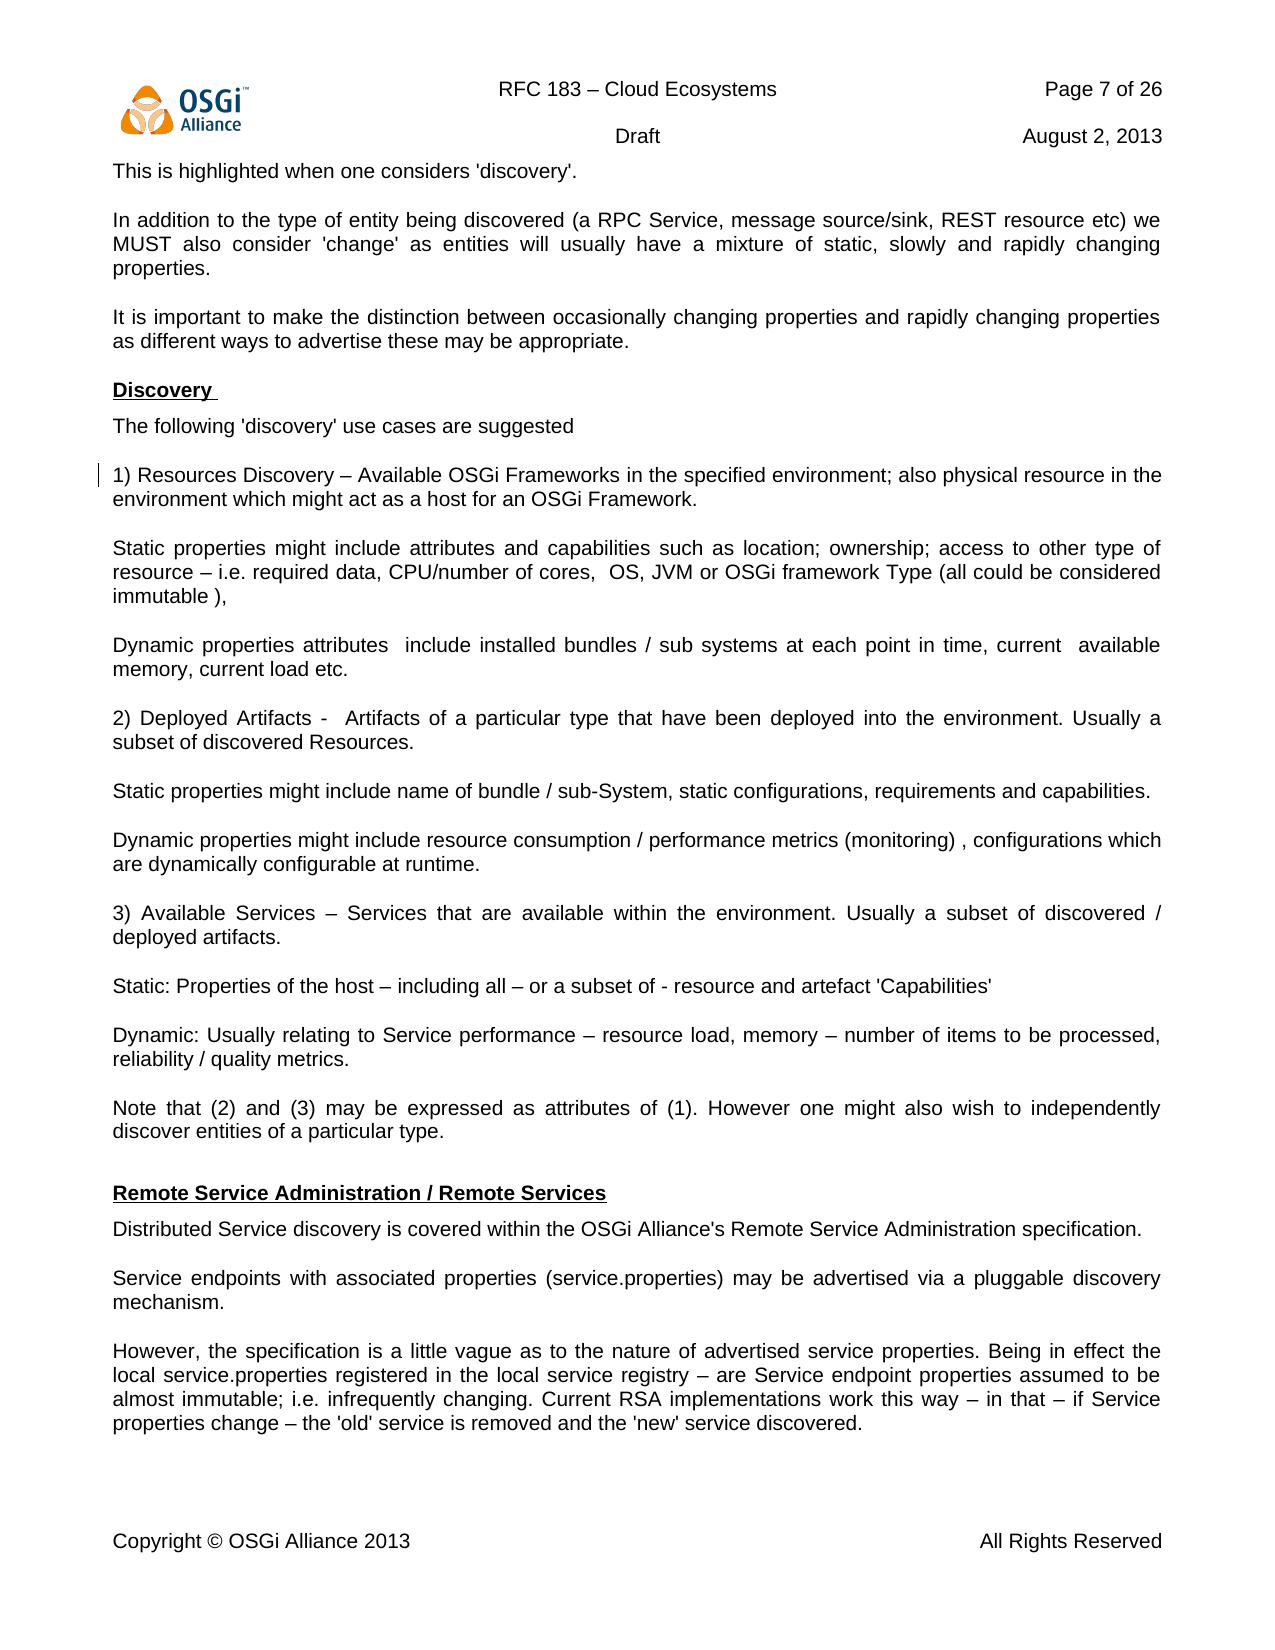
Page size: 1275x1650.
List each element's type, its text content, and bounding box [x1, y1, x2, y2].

text 1) Resources Discovery – Available OSGi Frameworks in the specified environment; also physical resource in the environment which might act as a host for an OSGi Framework. [112, 463, 1162, 511]
text This is highlighted when one considers 'discovery'. [112, 159, 1162, 183]
text Note that (2) and (3) may be expressed as attributes of (1). However one might also wish to independently discover entities of a particular type. [112, 1095, 1162, 1143]
text In addition to the type of entity being discovered (a RPC Service, message source/sink, REST resource etc) we MUST also consider 'change' as entities will usually have a mixture of static, slowly and rapidly changing properties. [112, 208, 1162, 280]
text 2) Deployed Artifacts - Artifacts of a particular type that have been deployed into the environment. Usually a subset of discovered Resources. [112, 706, 1162, 754]
text Remote Service Administration / Remote Services [112, 1181, 1162, 1205]
text Service endpoints with associated properties (service.properties) may be advertised via a pluggable discovery mechanism. [112, 1266, 1162, 1314]
text Distributed Service discovery is covered within the OSGi Alliance's Remote Service Administration specification. [112, 1217, 1162, 1241]
text 3) Available Services – Services that are available within the environment. Usually a subset of discovered / deployed artifacts. [112, 901, 1162, 948]
text Discovery [112, 378, 1162, 402]
text However, the specification is a little vague as to the nature of advertised service properties. Being in effect the local service.properties registered in the local service registry – are Service endpoint properties assumed to be almost immutable; i.e. infrequently changing. Current RSA implementations work this way – in that – if Service properties change – the 'old' service is removed and the 'new' service discovered. [112, 1339, 1162, 1435]
text The following 'discovery' use cases are suggested [112, 414, 1162, 438]
text Static properties might include name of bundle / sub-System, static configurations, requirements and capabilities. [112, 779, 1162, 803]
text Dynamic: Usually relating to Service performance – resource load, memory – number of items to be processed, reliability / quality metrics. [112, 1022, 1162, 1070]
text Static properties might include attributes and capabilities such as location; ownership; access to other type of resource – i.e. required data, CPU/number of cores, OS, JVM or OSGi framework Type (all could be considered immutable ), [112, 536, 1162, 608]
text Static: Properties of the host – including all – or a subset of - resource and artefact 'Capabilities' [112, 973, 1162, 997]
picture [113, 78, 257, 142]
text Dynamic properties might include resource consumption / performance metrics (monitoring) , configurations which are dynamically configurable at runtime. [112, 828, 1162, 876]
text Dynamic properties attributes include installed bundles / sub systems at each point in time, current available memory, current load etc. [112, 633, 1162, 681]
text It is important to make the distinction between occasionally changing properties and rapidly changing properties as different ways to advertise these may be appropriate. [112, 305, 1162, 353]
